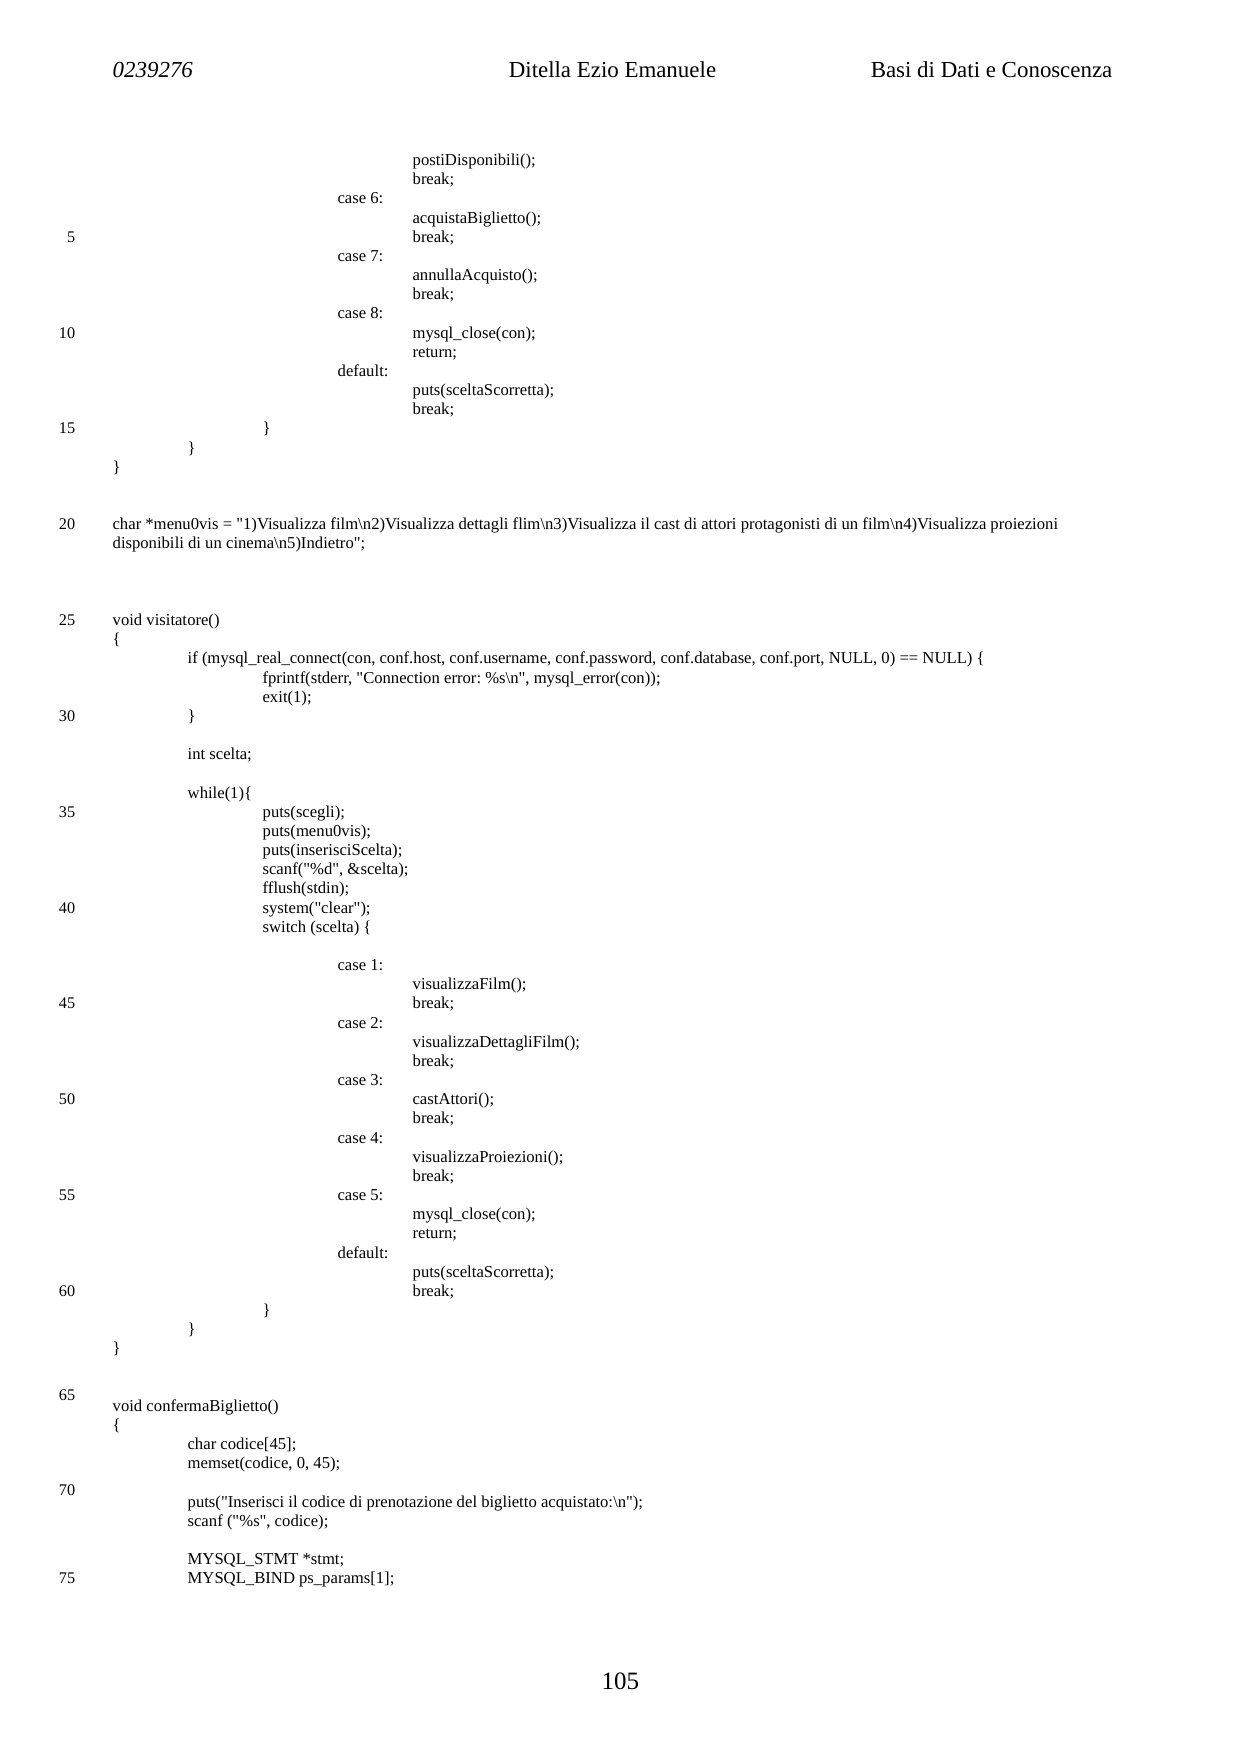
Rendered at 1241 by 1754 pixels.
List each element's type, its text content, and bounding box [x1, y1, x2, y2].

text if (mysql_real_connect(con, conf.host, conf.username, conf.password, conf.database, conf.port, NULL, 0) == NULL) { [112, 648, 1128, 667]
text return; [112, 1223, 1128, 1242]
text puts(sceltaScorretta); [112, 380, 1128, 399]
text case 5: [112, 1185, 1128, 1204]
text break; [112, 1281, 1128, 1300]
text case 8: [112, 303, 1128, 322]
text } [112, 1300, 1128, 1319]
text } [112, 457, 1128, 476]
text int scelta; [112, 744, 1128, 763]
text switch (scelta) { [112, 917, 1128, 936]
text puts(sceltaScorretta); [112, 1262, 1128, 1281]
text break; [112, 1108, 1128, 1127]
text visualizzaProiezioni(); [112, 1147, 1128, 1166]
text mysql_close(con); [112, 1204, 1128, 1223]
text } [112, 437, 1128, 457]
text void visitatore() [112, 610, 1128, 629]
text mysql_close(con); [112, 322, 1128, 342]
text break; [112, 227, 1128, 246]
text break; [112, 1166, 1128, 1185]
text fflush(stdin); [112, 878, 1128, 897]
text } [112, 706, 1128, 725]
text break; [112, 399, 1128, 418]
text break; [112, 993, 1128, 1012]
text { [112, 1415, 1128, 1434]
text MYSQL_BIND ps_params[1]; [112, 1568, 1128, 1587]
text { [112, 629, 1128, 648]
text char *menu0vis = "1)Visualizza film\n2)Visualizza dettagli flim\n3)Visualizza il cast di attori protagonisti di un film\n4)Visualizza proiezioni disponibili di un cinema\n5)Indietro"; [112, 514, 1128, 552]
text visualizzaDettagliFilm(); [112, 1032, 1128, 1051]
text postiDisponibili(); [112, 150, 1128, 169]
text system("clear"); [112, 897, 1128, 917]
text } [112, 1319, 1128, 1338]
text case 2: [112, 1012, 1128, 1032]
text case 3: [112, 1070, 1128, 1089]
text while(1){ [112, 782, 1128, 802]
text char codice[45]; [112, 1434, 1128, 1453]
text default: [112, 361, 1128, 380]
text break; [112, 284, 1128, 303]
text castAttori(); [112, 1089, 1128, 1108]
text puts(inserisciScelta); [112, 840, 1128, 859]
text case 6: [112, 188, 1128, 207]
text case 1: [112, 955, 1128, 974]
text case 4: [112, 1127, 1128, 1147]
text exit(1); [112, 687, 1128, 706]
text MYSQL_STMT *stmt; [112, 1549, 1128, 1568]
text scanf ("%s", codice); [112, 1511, 1128, 1530]
text } [112, 418, 1128, 437]
text memset(codice, 0, 45); [112, 1453, 1128, 1472]
text case 7: [112, 246, 1128, 265]
text default: [112, 1242, 1128, 1262]
text puts("Inserisci il codice di prenotazione del biglietto acquistato:\n"); [112, 1492, 1128, 1511]
text puts(scegli); [112, 802, 1128, 821]
text break; [112, 1051, 1128, 1070]
text } [112, 1338, 1128, 1357]
text acquistaBiglietto(); [112, 207, 1128, 227]
text return; [112, 342, 1128, 361]
text annullaAcquisto(); [112, 265, 1128, 284]
text visualizzaFilm(); [112, 974, 1128, 993]
text fprintf(stderr, "Connection error: %s\n", mysql_error(con)); [112, 667, 1128, 687]
text void confermaBiglietto() [112, 1396, 1128, 1415]
text scanf("%d", &scelta); [112, 859, 1128, 878]
text puts(menu0vis); [112, 821, 1128, 840]
text break; [112, 169, 1128, 188]
